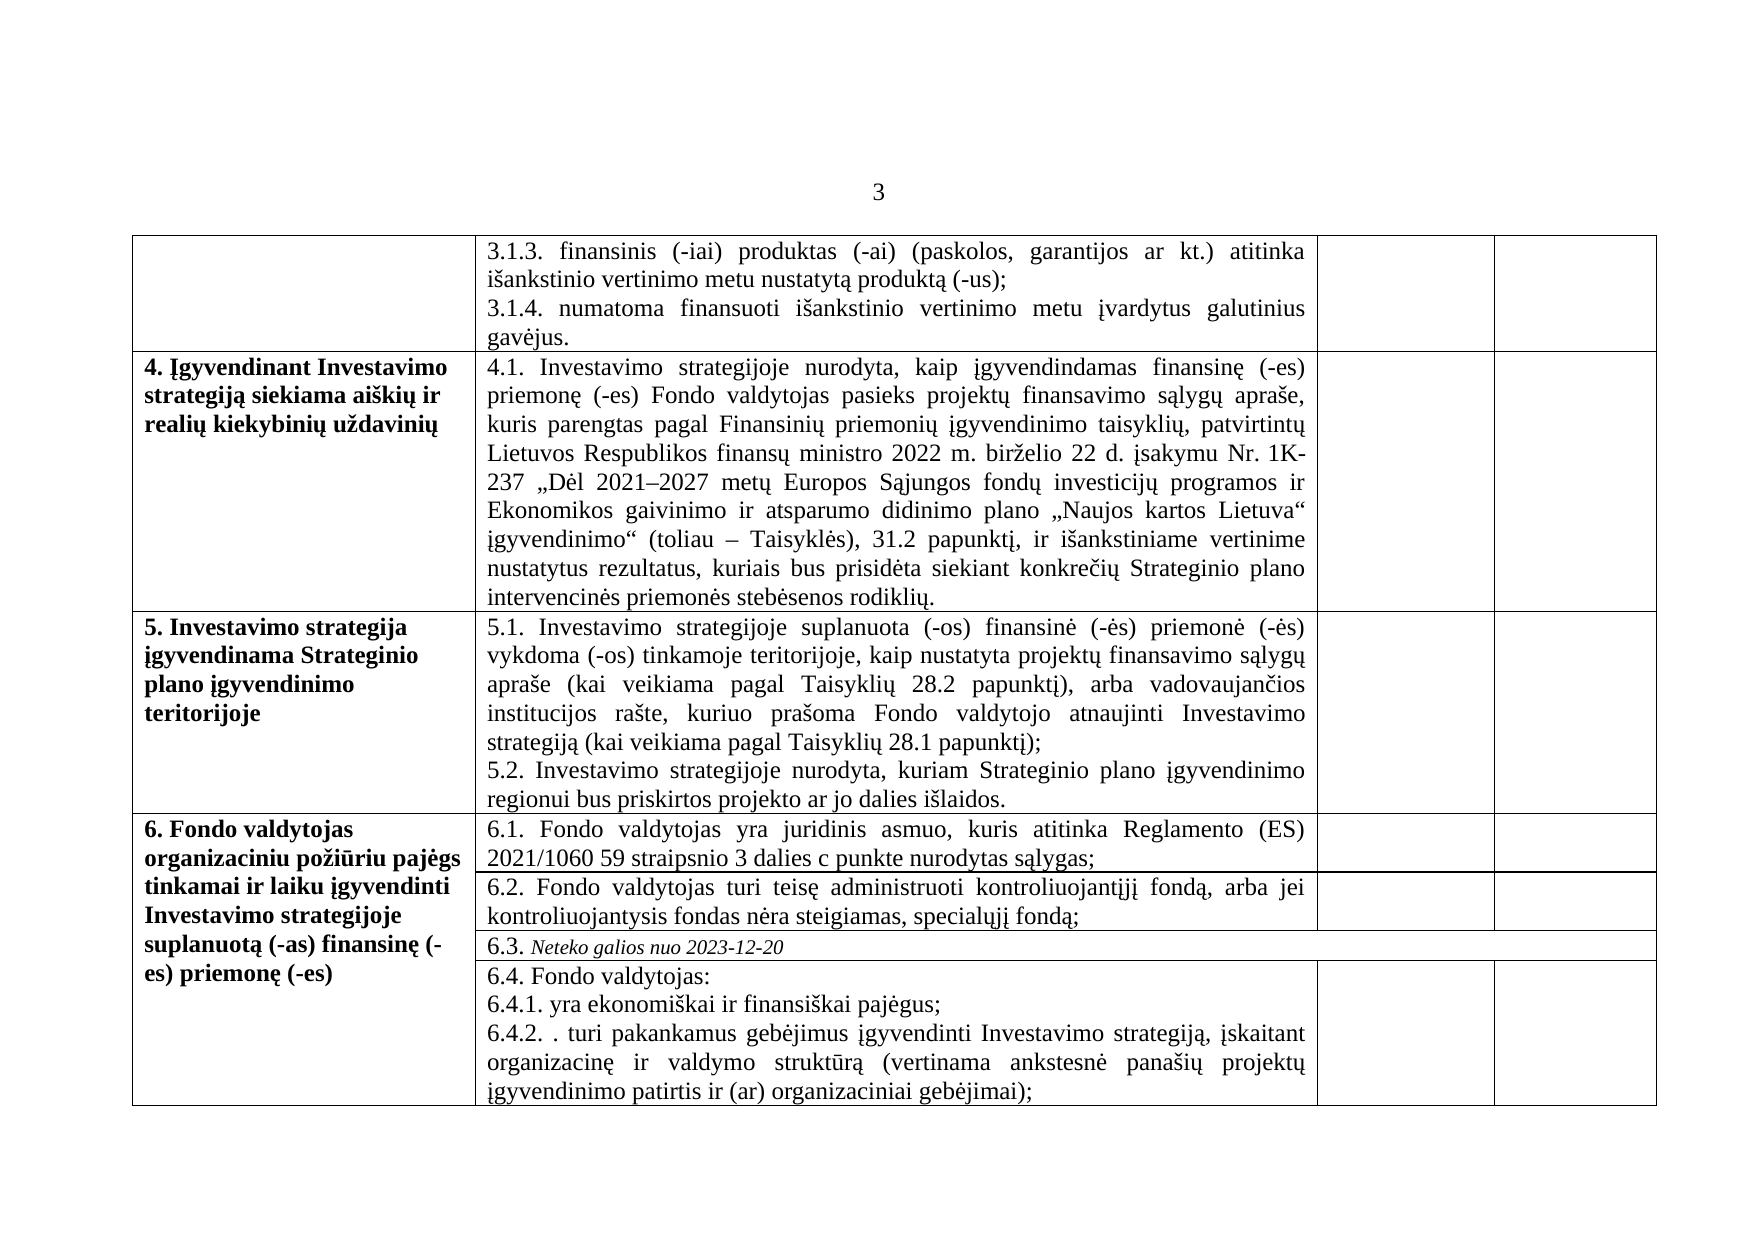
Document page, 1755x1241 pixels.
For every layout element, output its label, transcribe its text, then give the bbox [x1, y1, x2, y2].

table_cell [1318, 352, 1494, 611]
table_cell [1495, 961, 1656, 1104]
table_cell 6.4. Fondo valdytojas: 6.4.1. yra ekonomiškai ir finansiškai pajėgus; 6.4.2. . turi pakankamus gebėjimus įgyvendinti Investavimo strategiją, įskaitant organizacinę ir valdymo struktūrą (vertinama ankstesnė panašių projektų įgyvendinimo patirtis ir (ar) organizaciniai gebėjimai); [476, 961, 1317, 1104]
table_cell 5. Investavimo strategija įgyvendinama Strateginio plano įgyvendinimo teritorijoje [133, 612, 475, 813]
table_cell 6.3. Neteko galios nuo 2023-12-20 [476, 931, 1656, 960]
table_cell [1495, 612, 1656, 813]
table_cell [1495, 873, 1656, 930]
table_cell [1495, 352, 1656, 611]
table_cell 6.2. Fondo valdytojas turi teisę administruoti kontroliuojantįjį fondą, arba jei kontroliuojantysis fondas nėra steigiamas, specialųjį fondą; [476, 873, 1317, 930]
table_cell [1318, 961, 1494, 1104]
table_cell 4.1. Investavimo strategijoje nurodyta, kaip įgyvendindamas finansinę (-es) priemonę (-es) Fondo valdytojas pasieks projektų finansavimo sąlygų apraše, kuris parengtas pagal Finansinių priemonių įgyvendinimo taisyklių, patvirtintų Lietuvos Respublikos finansų ministro 2022 m. birželio 22 d. įsakymu Nr. 1K-237 „Dėl 2021–2027 metų Europos Sąjungos fondų investicijų programos ir Ekonomikos gaivinimo ir atsparumo didinimo plano „Naujos kartos Lietuva“ įgyvendinimo“ (toliau – Taisyklės), 31.2 papunktį, ir išankstiniame vertinime nustatytus rezultatus, kuriais bus prisidėta siekiant konkrečių Strateginio plano intervencinės priemonės stebėsenos rodiklių. [476, 352, 1317, 611]
table_cell [1318, 814, 1494, 871]
table_cell 6.1. Fondo valdytojas yra juridinis asmuo, kuris atitinka Reglamento (ES) 2021/1060 59 straipsnio 3 dalies c punkte nurodytas sąlygas; [476, 814, 1317, 871]
table_cell 5.1. Investavimo strategijoje suplanuota (-os) finansinė (-ės) priemonė (-ės) vykdoma (-os) tinkamoje teritorijoje, kaip nustatyta projektų finansavimo sąlygų apraše (kai veikiama pagal Taisyklių 28.2 papunktį), arba vadovaujančios institucijos rašte, kuriuo prašoma Fondo valdytojo atnaujinti Investavimo strategiją (kai veikiama pagal Taisyklių 28.1 papunktį); 5.2. Investavimo strategijoje nurodyta, kuriam Strateginio plano įgyvendinimo regionui bus priskirtos projekto ar jo dalies išlaidos. [476, 612, 1317, 813]
table_cell [1495, 236, 1656, 351]
table_cell [1318, 873, 1494, 930]
table_cell [133, 236, 475, 351]
table_cell 3.1.3. finansinis (-iai) produktas (-ai) (paskolos, garantijos ar kt.) atitinka išankstinio vertinimo metu nustatytą produktą (-us); 3.1.4. numatoma finansuoti išankstinio vertinimo metu įvardytus galutinius gavėjus. [476, 236, 1317, 351]
table_cell 6. Fondo valdytojas organizaciniu požiūriu pajėgs tinkamai ir laiku įgyvendinti Investavimo strategijoje suplanuotą (-as) finansinę (-es) priemonę (-es) [133, 814, 475, 1104]
table_cell [1318, 612, 1494, 813]
table_cell [1495, 814, 1656, 871]
table_cell 4. Įgyvendinant Investavimo strategiją siekiama aiškių ir realių kiekybinių uždavinių [133, 352, 475, 611]
table_cell [1318, 236, 1494, 351]
